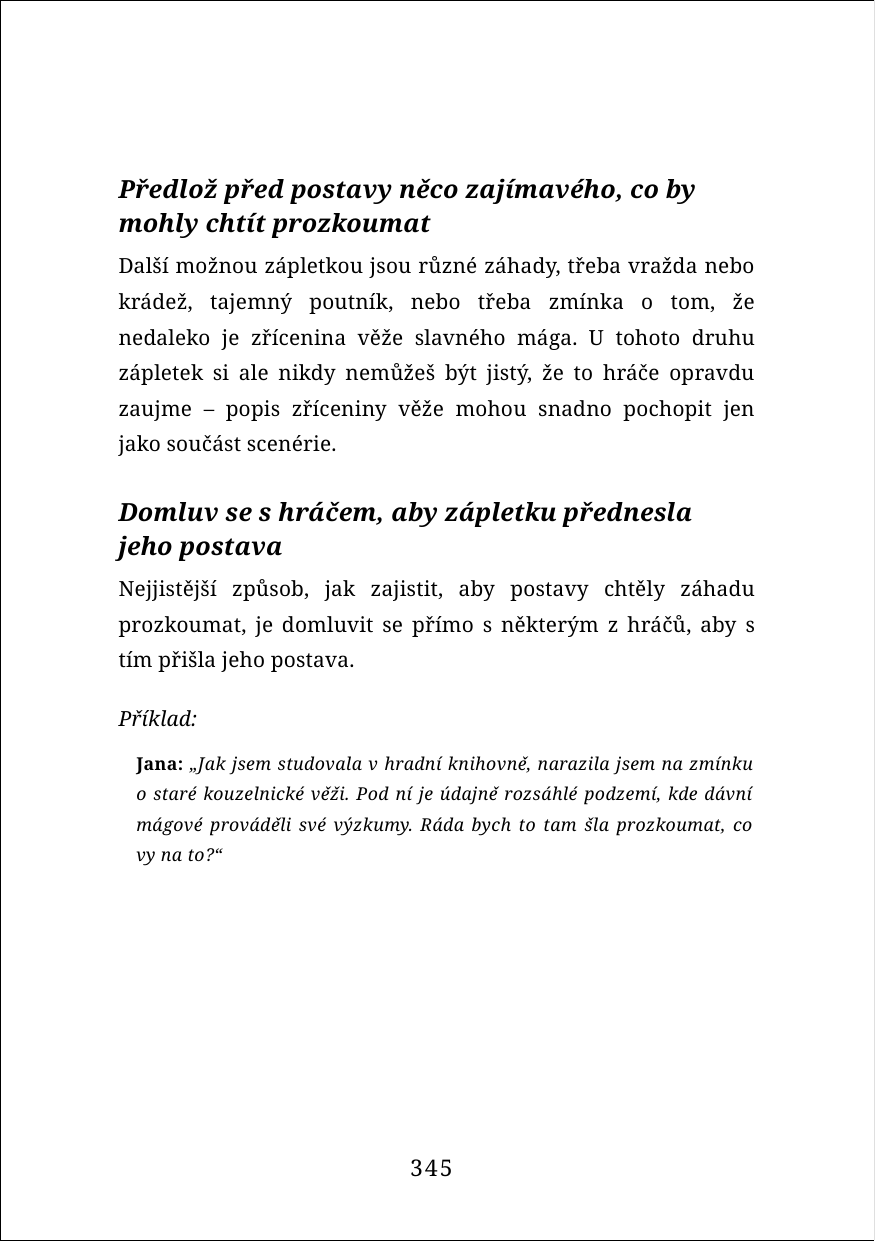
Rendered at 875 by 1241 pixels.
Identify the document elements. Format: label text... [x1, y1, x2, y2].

text Příklad: [118, 704, 756, 733]
subtitle Předlož před postavy něco zajímavého, co by mohly chtít prozkoumat [118, 172, 756, 240]
text Nejjistější způsob, jak zajistit, aby postavy chtěly záhadu prozkoumat, je domluvit se přímo s některým z hráčů, aby s tím přišla jeho postava. [118, 574, 756, 674]
subtitle Domluv se s hráčem, aby zápletku přednesla jeho postava [118, 494, 756, 562]
text Další možnou zápletkou jsou různé záhady, třeba vražda nebo krádež, tajemný poutník, nebo třeba zmínka o tom, že nedaleko je zřícenina věže slavného mága. U tohoto druhu zápletek si ale nikdy nemůžeš být jistý, že to hráče opravdu zaujme – popis zříceniny věže mohou snadno pochopit jen jako součást scenérie. [118, 252, 756, 458]
text Jana: „Jak jsem studovala v hradní knihovně, narazila jsem na zmínku o staré kouzelnické věži. Pod ní je údajně rozsáhlé podzemí, kde dávní mágové prováděli své výzkumy. Ráda bych to tam šla prozkoumat, co vy na to?“ [136, 752, 756, 866]
